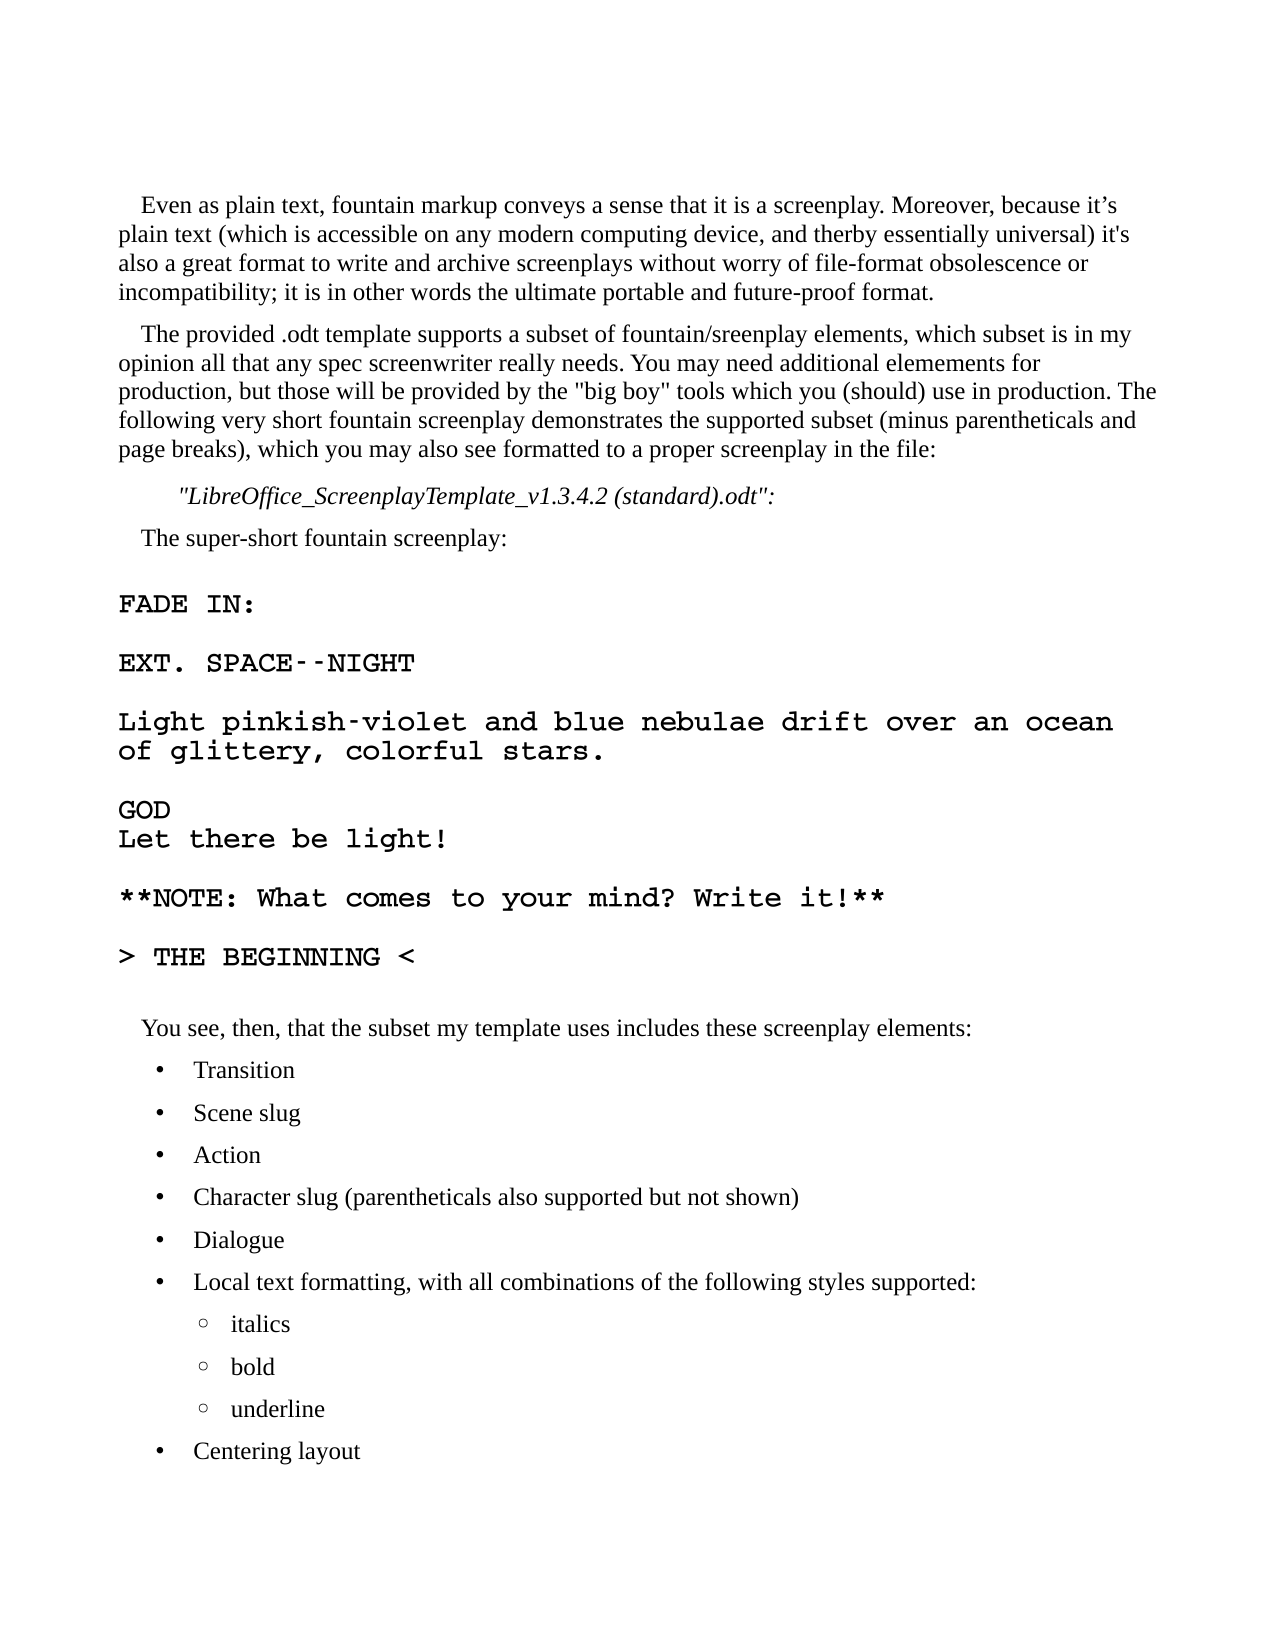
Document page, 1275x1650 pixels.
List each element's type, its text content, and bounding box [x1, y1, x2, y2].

text "LibreOffice_ScreenplayTemplate_v1.3.4.2 (standard).odt": [177, 481, 1098, 509]
list Transition [156, 1056, 1157, 1084]
list bold [193, 1352, 1157, 1380]
text The provided .odt template supports a subset of fountain/sreenplay elements, which subset is in my opinion all that any spec screenwriter really needs. You may need additional elemements for production, but those will be provided by the "big boy" tools which you (should) use in production. The following very short fountain screenplay demonstrates the supported subset (minus parentheticals and page breaks), which you may also see formatted to a proper screenplay in the file: [118, 319, 1157, 463]
list Action [156, 1140, 1157, 1169]
text The super-short fountain screenplay: [118, 523, 1157, 552]
list underline [193, 1394, 1157, 1423]
text GOD [118, 798, 1157, 827]
text **NOTE: What comes to your mind? Write it!** [118, 886, 1157, 915]
list Character slug (parentheticals also supported but not shown) [156, 1182, 1157, 1211]
text FADE IN: [118, 592, 1157, 622]
list Scene slug [156, 1098, 1157, 1127]
list Dialogue [156, 1225, 1157, 1253]
text Light pinkish-violet and blue nebulae drift over an ocean of glittery, colorful stars. [118, 710, 1157, 768]
text Even as plain text, fountain markup conveys a sense that it is a screenplay. Moreover, because it’s plain text (which is accessible on any modern computing device, and therby essentially universal) it's also a great format to write and archive screenplays without worry of file-format obsolescence or incompatibility; it is in other words the ultimate portable and future-proof format. [118, 190, 1157, 305]
text EXT. SPACE--NIGHT [118, 651, 1157, 680]
text > THE BEGINNING < [118, 945, 1157, 974]
list italics [193, 1309, 1157, 1338]
text Let there be light! [118, 827, 1157, 857]
list Local text formatting, with all combinations of the following styles supported: [156, 1267, 1157, 1296]
text You see, then, that the subset my template uses includes these screenplay elements: [118, 1013, 1157, 1042]
list Centering layout [156, 1436, 1157, 1465]
